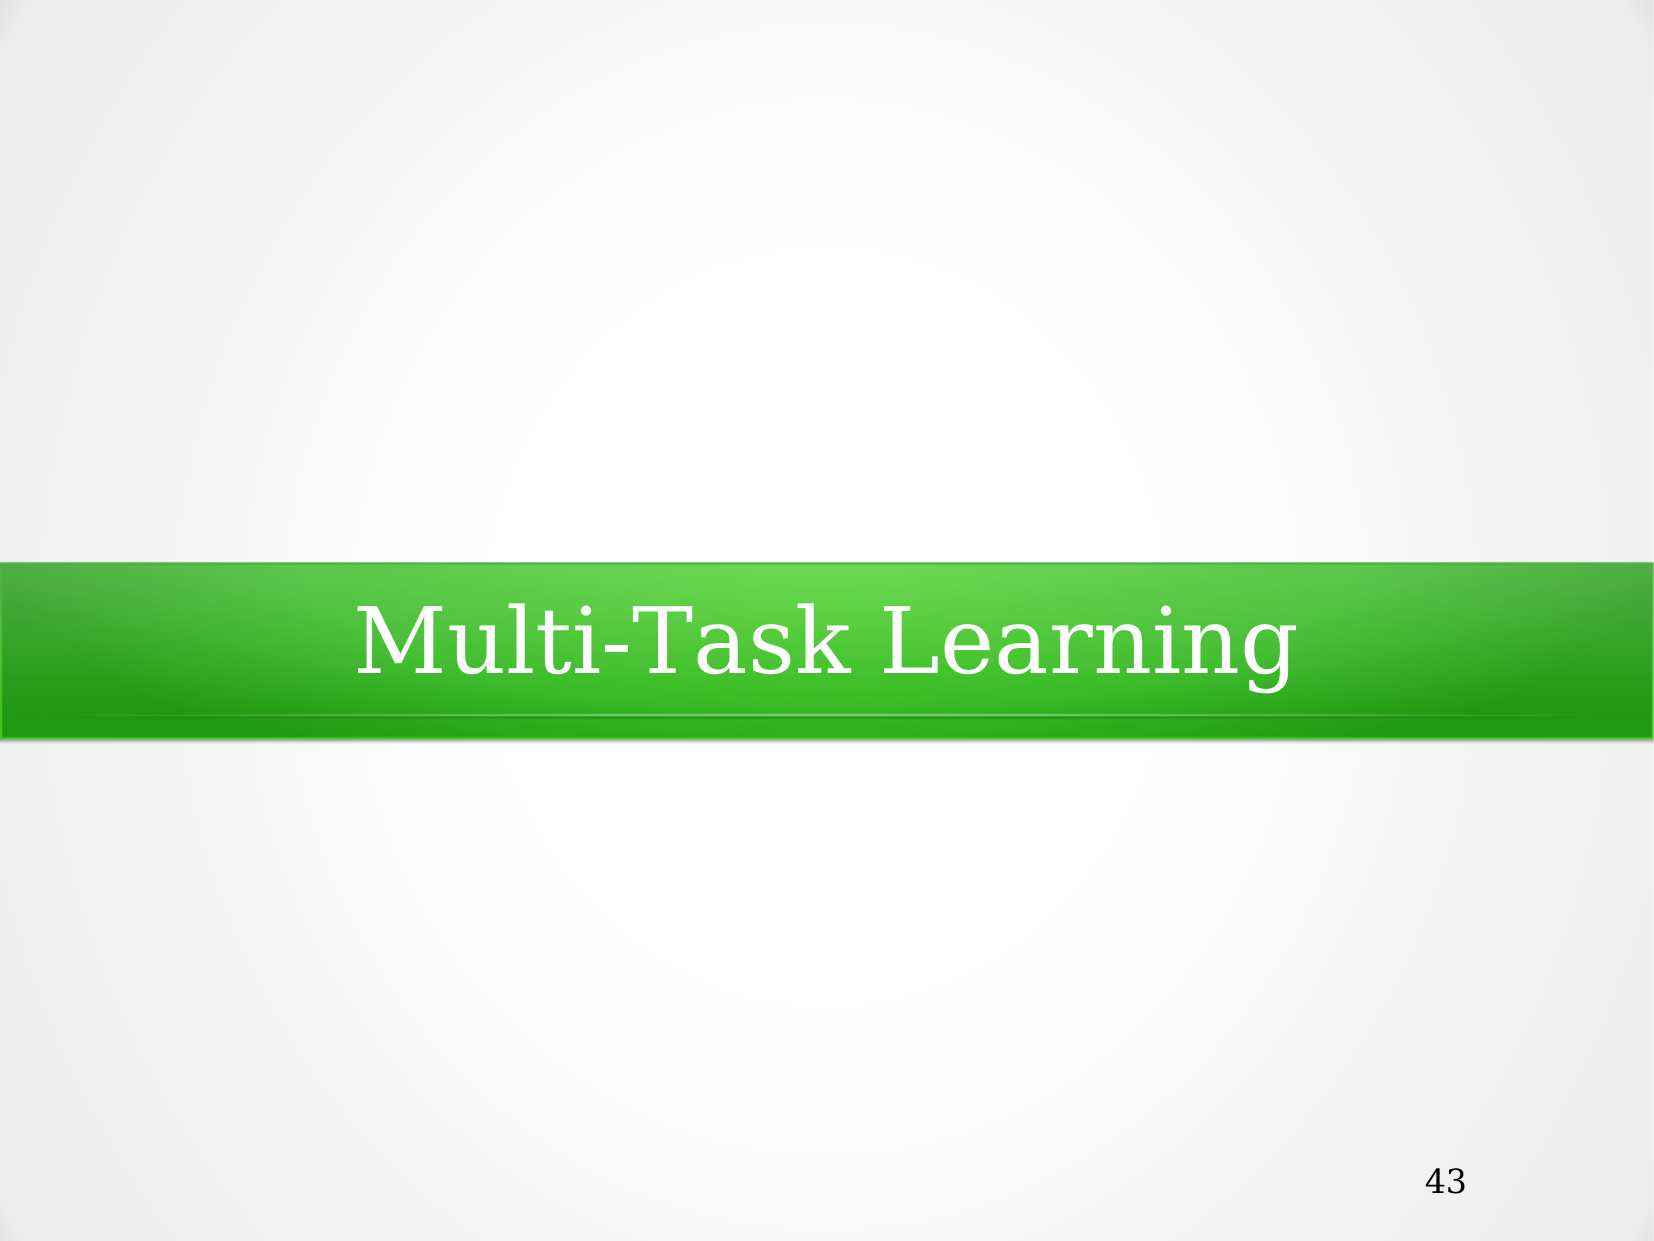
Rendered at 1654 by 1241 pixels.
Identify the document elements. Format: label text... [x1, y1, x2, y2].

title Multi-Task Learning [82, 578, 1571, 715]
picture [0, 0, 1654, 1241]
